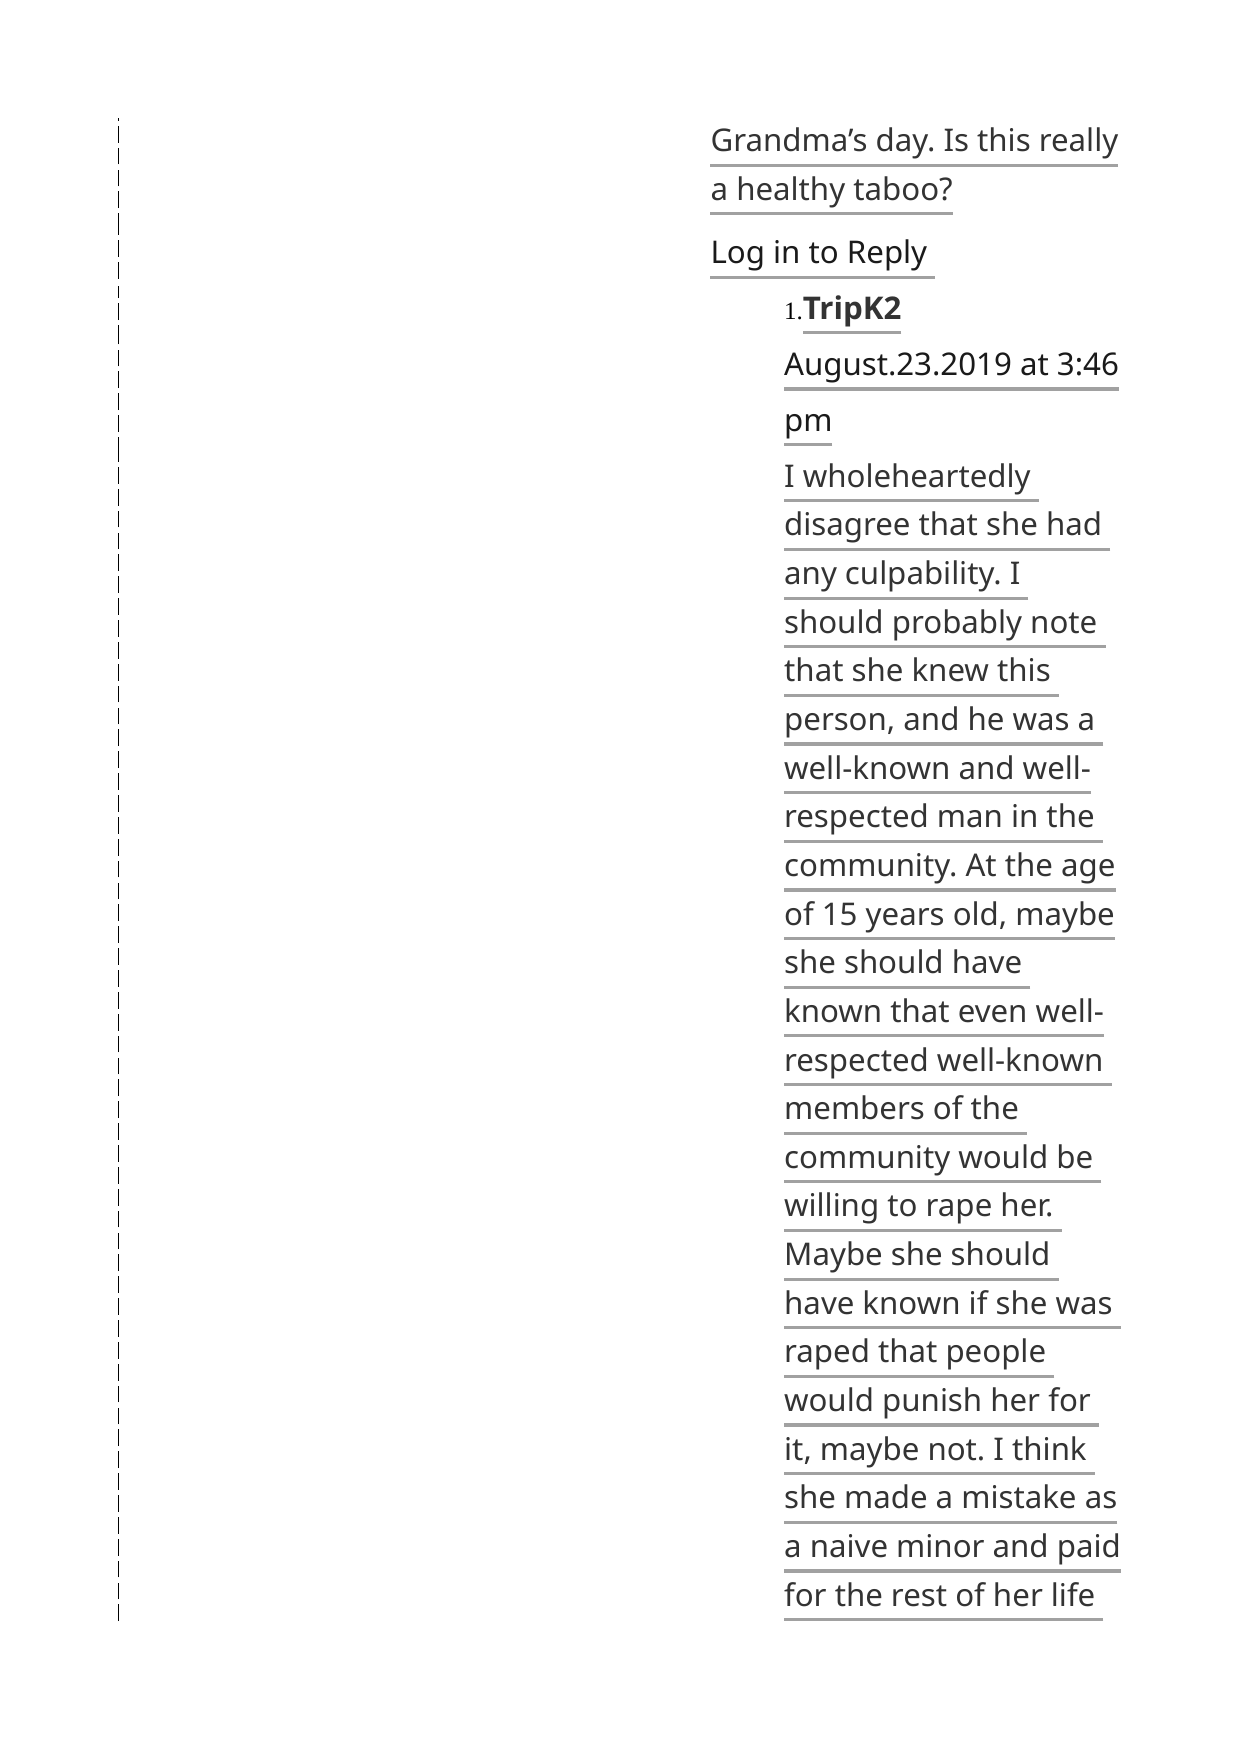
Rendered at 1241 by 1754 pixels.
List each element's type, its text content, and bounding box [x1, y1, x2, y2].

list TripK2 [118, 286, 1122, 334]
list I wholeheartedly disagree that she had any culpability. I should probably note that she knew this person, and he was a well-known and well-respected man in the community. At the age of 15 years old, maybe she should have known that even well-respected well-known members of the community would be willing to rape her. Maybe she should have known if she was raped that people would punish her for it, maybe not. I think she made a mistake as a naive minor and paid for the rest of her life [118, 454, 1122, 1621]
list August.23.2019 at 3:46 pm [118, 342, 1122, 446]
list Log in to Reply [118, 230, 1122, 279]
list Grandma’s day. Is this really a healthy taboo? [118, 118, 1122, 215]
